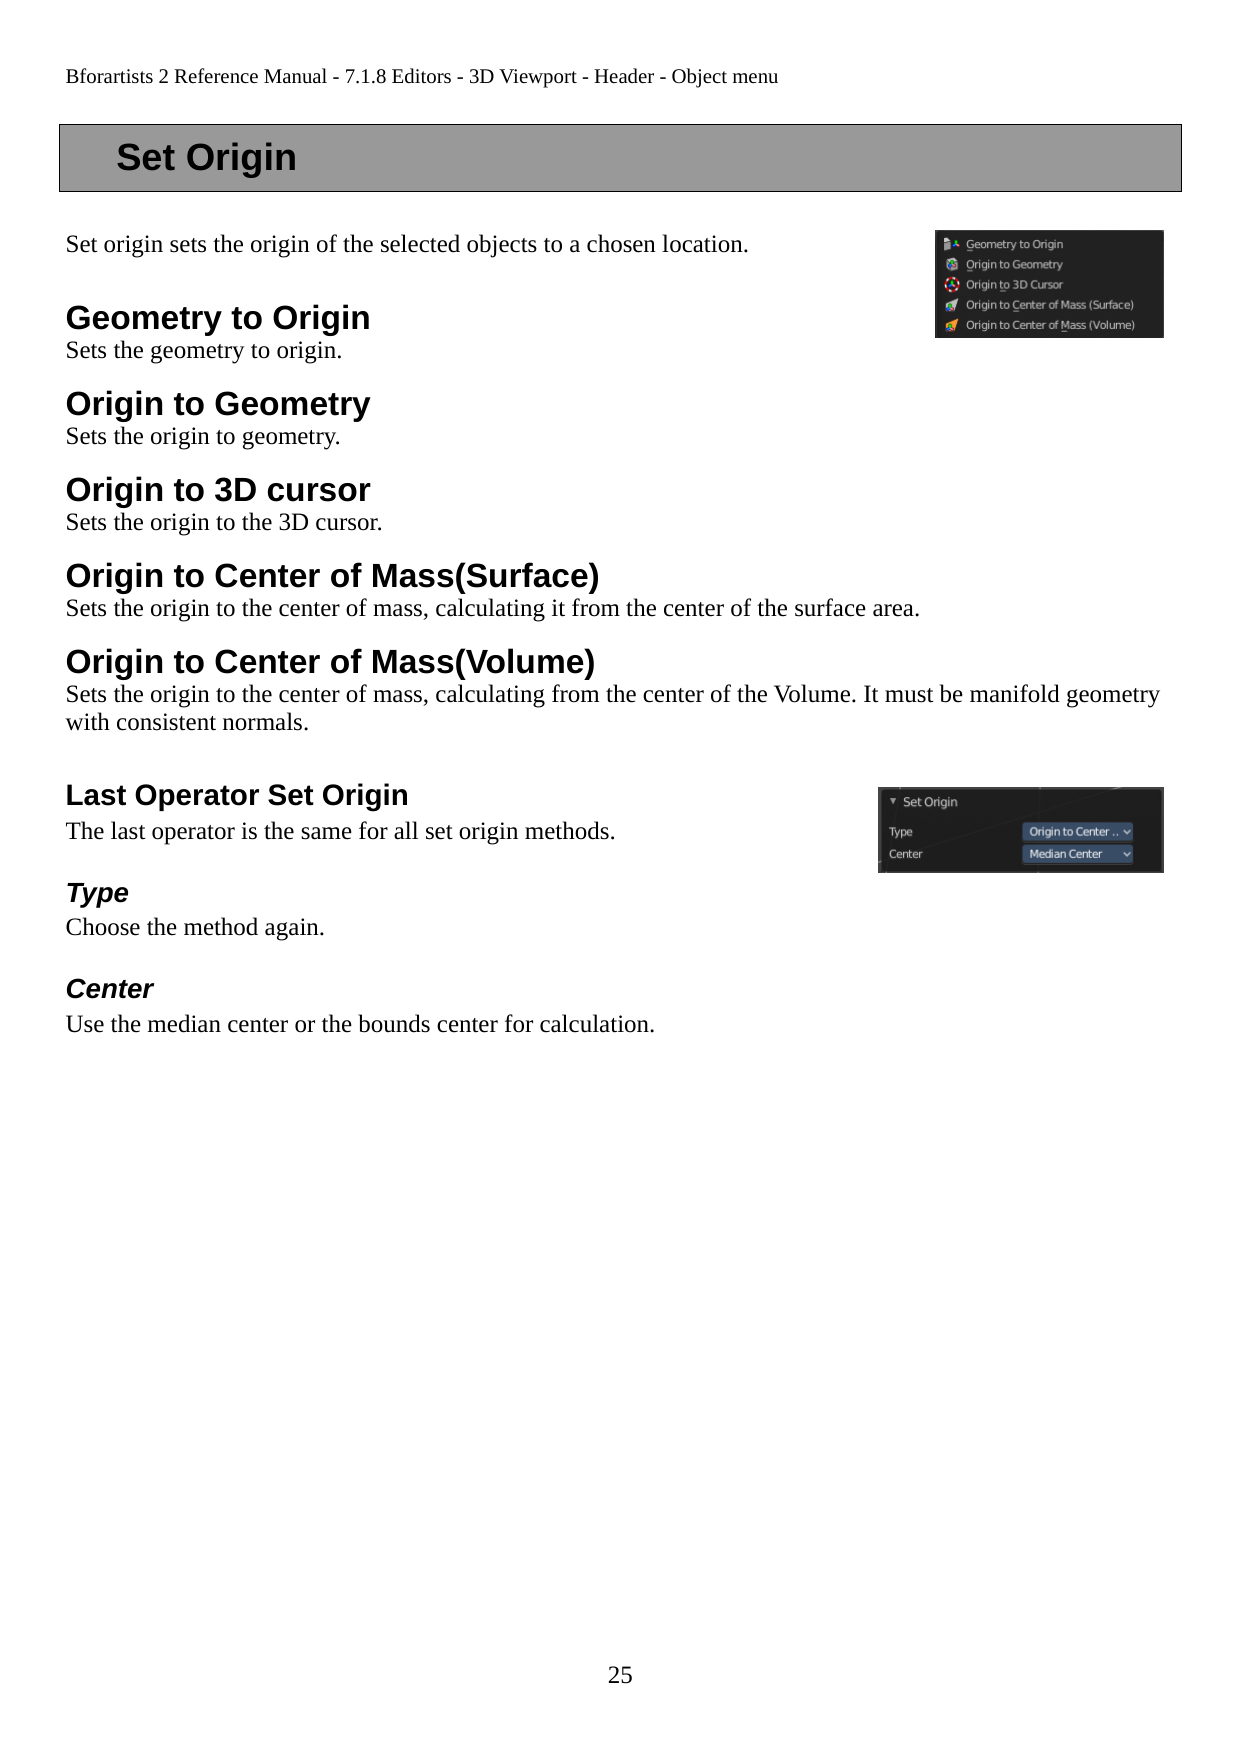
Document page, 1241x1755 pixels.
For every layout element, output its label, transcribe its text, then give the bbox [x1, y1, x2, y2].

subtitle Origin to Center of Mass(Volume) [59, 637, 1181, 681]
picture [935, 230, 1164, 338]
subtitle Type [59, 871, 1181, 907]
picture [878, 787, 1164, 873]
text The last operator is the same for all set origin methods. [59, 811, 878, 844]
text Sets the origin to geometry. [59, 422, 1181, 450]
table_header Set Origin [60, 125, 1181, 191]
text Use the median center or the bounds center for calculation. [59, 1004, 1181, 1044]
text Choose the method again. [59, 907, 1181, 941]
text Sets the origin to the center of mass, calculating from the center of the Volume. It must be manifold geometry with consistent normals. [59, 681, 1181, 736]
subtitle Center [59, 968, 1181, 1004]
subtitle Origin to Center of Mass(Surface) [59, 551, 1181, 594]
text Set origin sets the origin of the selected objects to a chosen location. [59, 224, 1181, 258]
subtitle Origin to Geometry [59, 379, 1181, 422]
subtitle Origin to 3D cursor [59, 465, 1181, 508]
text Sets the origin to the center of mass, calculating it from the center of the surface area. [59, 594, 1181, 622]
subtitle Last Operator Set Origin [59, 772, 1181, 811]
text Sets the geometry to origin. [59, 336, 1181, 364]
subtitle [1164, 293, 1181, 336]
text Sets the origin to the 3D cursor. [59, 508, 1181, 536]
subtitle Geometry to Origin [59, 293, 935, 336]
